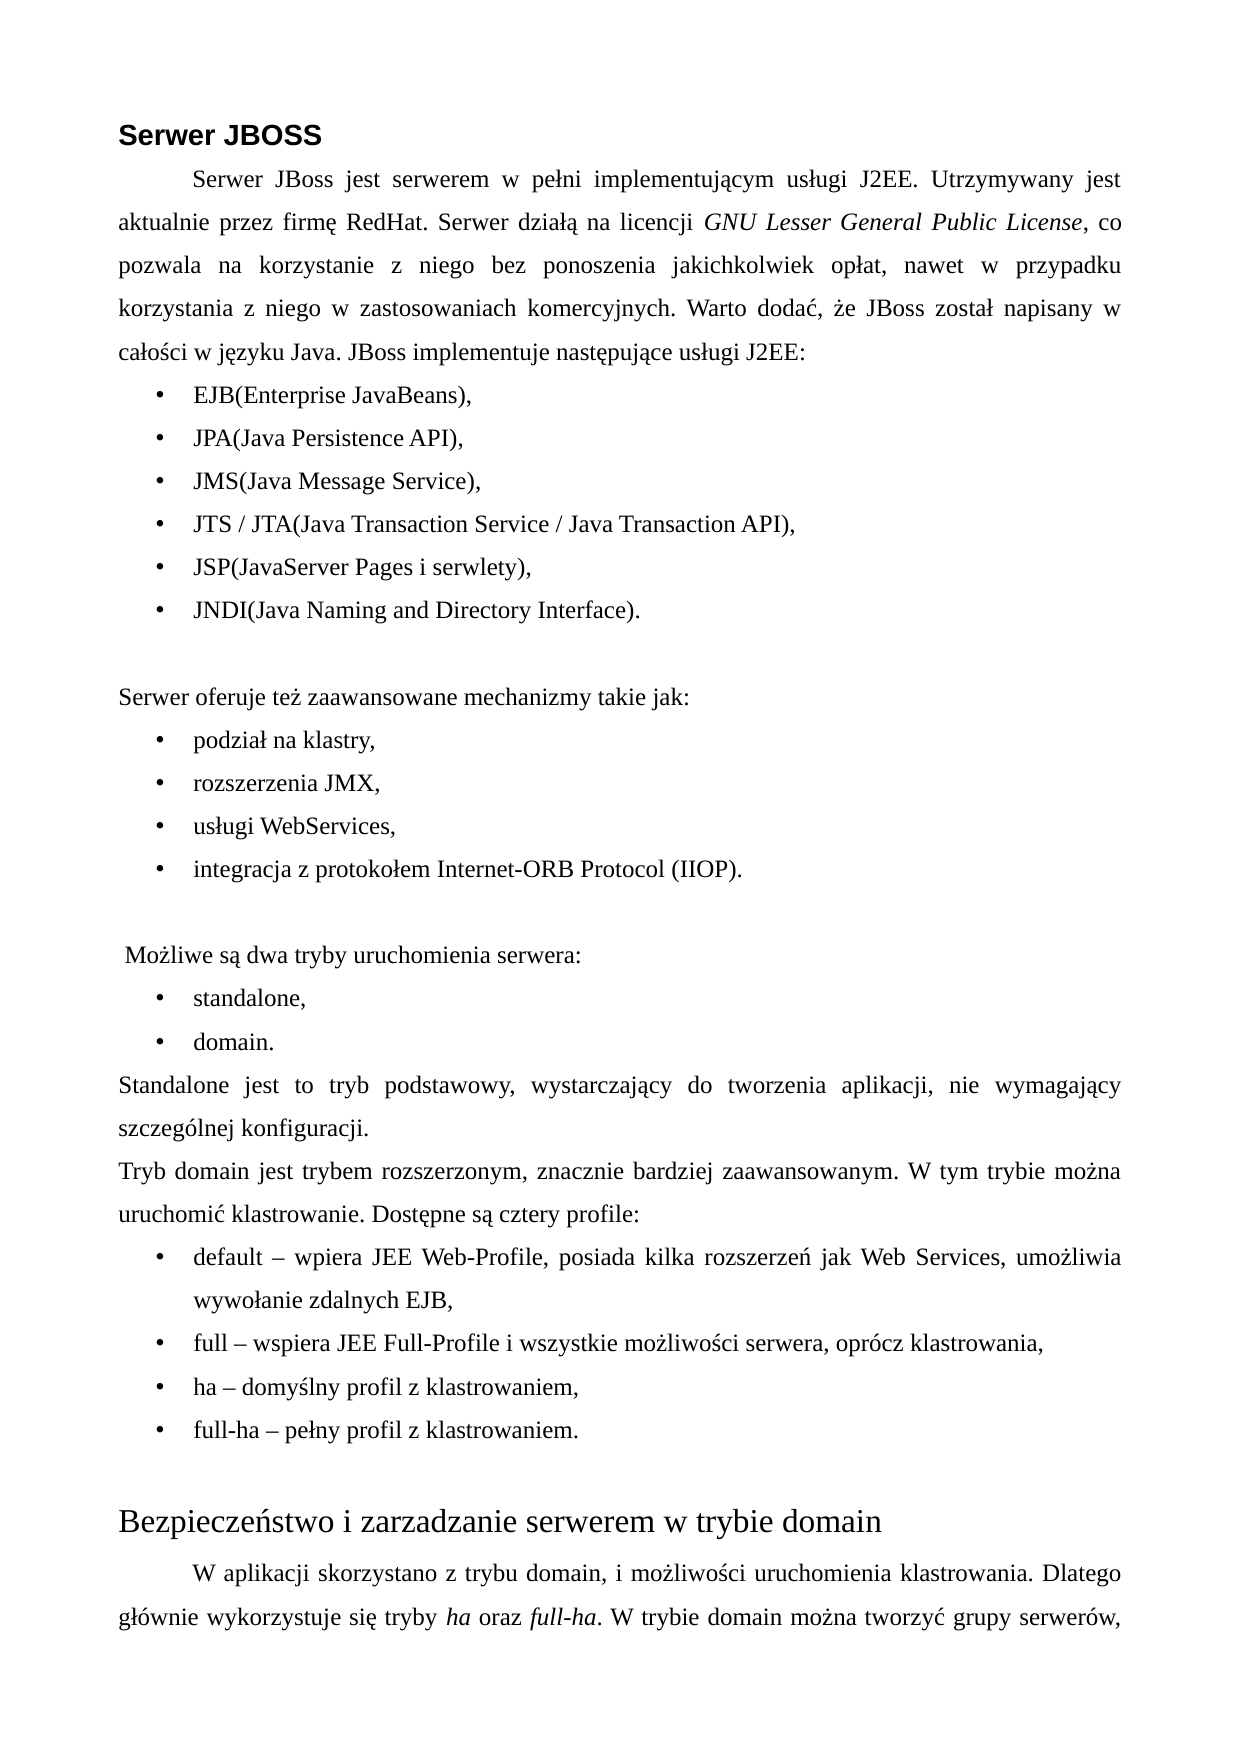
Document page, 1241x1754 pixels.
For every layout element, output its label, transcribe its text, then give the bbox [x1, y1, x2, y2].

list full-ha – pełny profil z klastrowaniem. [156, 1415, 1122, 1443]
text Standalone jest to tryb podstawowy, wystarczający do tworzenia aplikacji, nie wymagający szczególnej konfiguracji. [118, 1070, 1122, 1142]
list usługi WebServices, [156, 811, 1122, 840]
subtitle Serwer JBOSS [118, 118, 1122, 152]
list JNDI(Java Naming and Directory Interface). [156, 595, 1122, 624]
list ha – domyślny profil z klastrowaniem, [156, 1372, 1122, 1400]
text Bezpieczeństwo i zarzadzanie serwerem w trybie domain [118, 1501, 1122, 1539]
text Możliwe są dwa tryby uruchomienia serwera: [118, 940, 1122, 969]
list podział na klastry, [156, 725, 1122, 753]
text Serwer JBoss jest serwerem w pełni implementującym usługi J2EE. Utrzymywany jest aktualnie przez firmę RedHat. Serwer działą na licencji GNU Lesser General Public License, co pozwala na korzystanie z niego bez ponoszenia jakichkolwiek opłat, nawet w przypadku korzystania z niego w zastosowaniach komercyjnych. Warto dodać, że JBoss został napisany w całości w języku Java. JBoss implementuje następujące usługi J2EE: [118, 164, 1122, 365]
list rozszerzenia JMX, [156, 768, 1122, 797]
list domain. [156, 1027, 1122, 1055]
text Tryb domain jest trybem rozszerzonym, znacznie bardziej zaawansowanym. W tym trybie można uruchomić klastrowanie. Dostępne są cztery profile: [118, 1156, 1122, 1228]
list integracja z protokołem Internet-ORB Protocol (IIOP). [156, 854, 1122, 883]
list JTS / JTA(Java Transaction Service / Java Transaction API), [156, 509, 1122, 538]
list default – wpiera JEE Web-Profile, posiada kilka rozszerzeń jak Web Services, umożliwia wywołanie zdalnych EJB, [156, 1242, 1122, 1314]
list EJB(Enterprise JavaBeans), [156, 380, 1122, 408]
list standalone, [156, 983, 1122, 1012]
list full – wspiera JEE Full-Profile i wszystkie możliwości serwera, oprócz klastrowania, [156, 1328, 1122, 1357]
list JMS(Java Message Service), [156, 466, 1122, 495]
text Serwer oferuje też zaawansowane mechanizmy takie jak: [118, 682, 1122, 710]
list JPA(Java Persistence API), [156, 423, 1122, 452]
text W aplikacji skorzystano z trybu domain, i możliwości uruchomienia klastrowania. Dlatego głównie wykorzystuje się tryby ha oraz full-ha. W trybie domain można tworzyć grupy serwerów, [118, 1558, 1122, 1630]
list JSP(JavaServer Pages i serwlety), [156, 552, 1122, 581]
